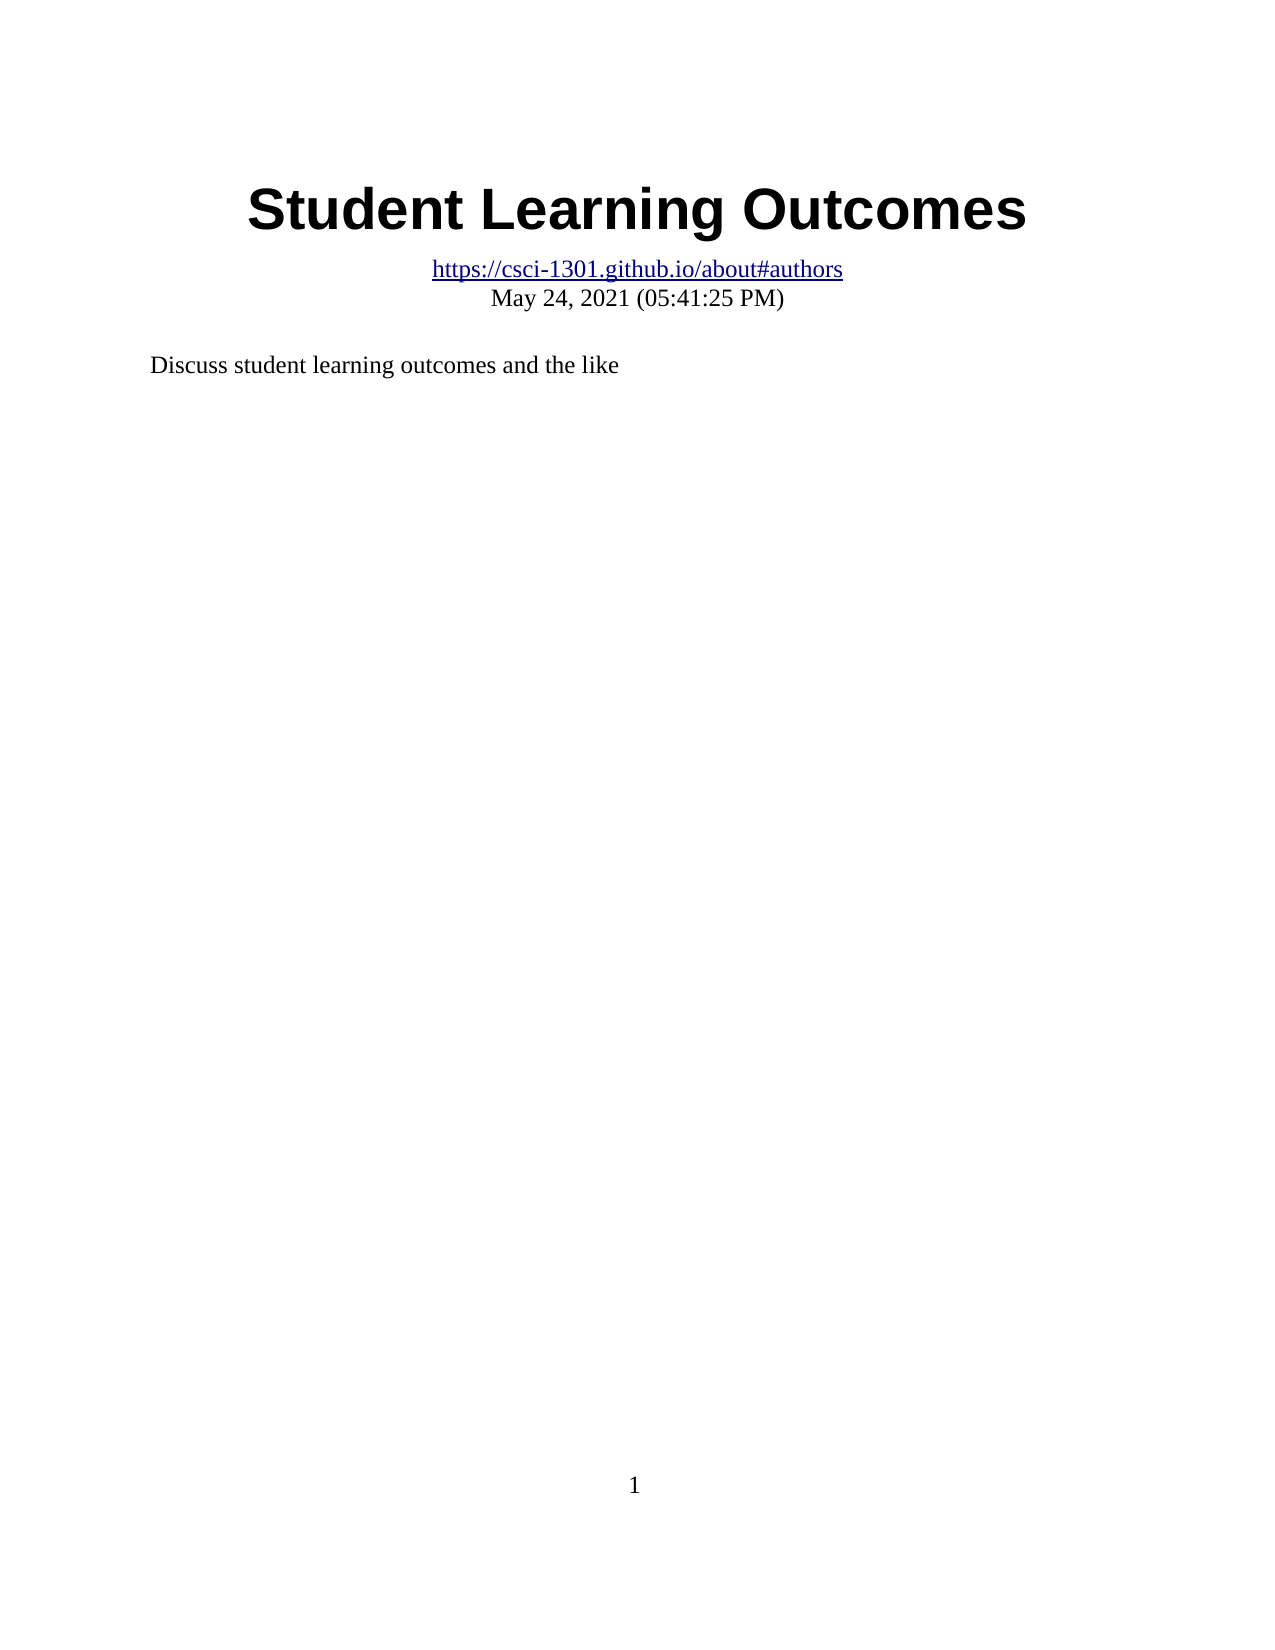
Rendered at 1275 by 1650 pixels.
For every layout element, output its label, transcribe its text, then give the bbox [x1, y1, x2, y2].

text Discuss student learning outcomes and the like [150, 350, 1125, 378]
text May 24, 2021 (05:41:25 PM) [150, 283, 1125, 312]
title Student Learning Outcomes [150, 175, 1125, 242]
text https://csci-1301.github.io/about#authors [150, 254, 1125, 283]
